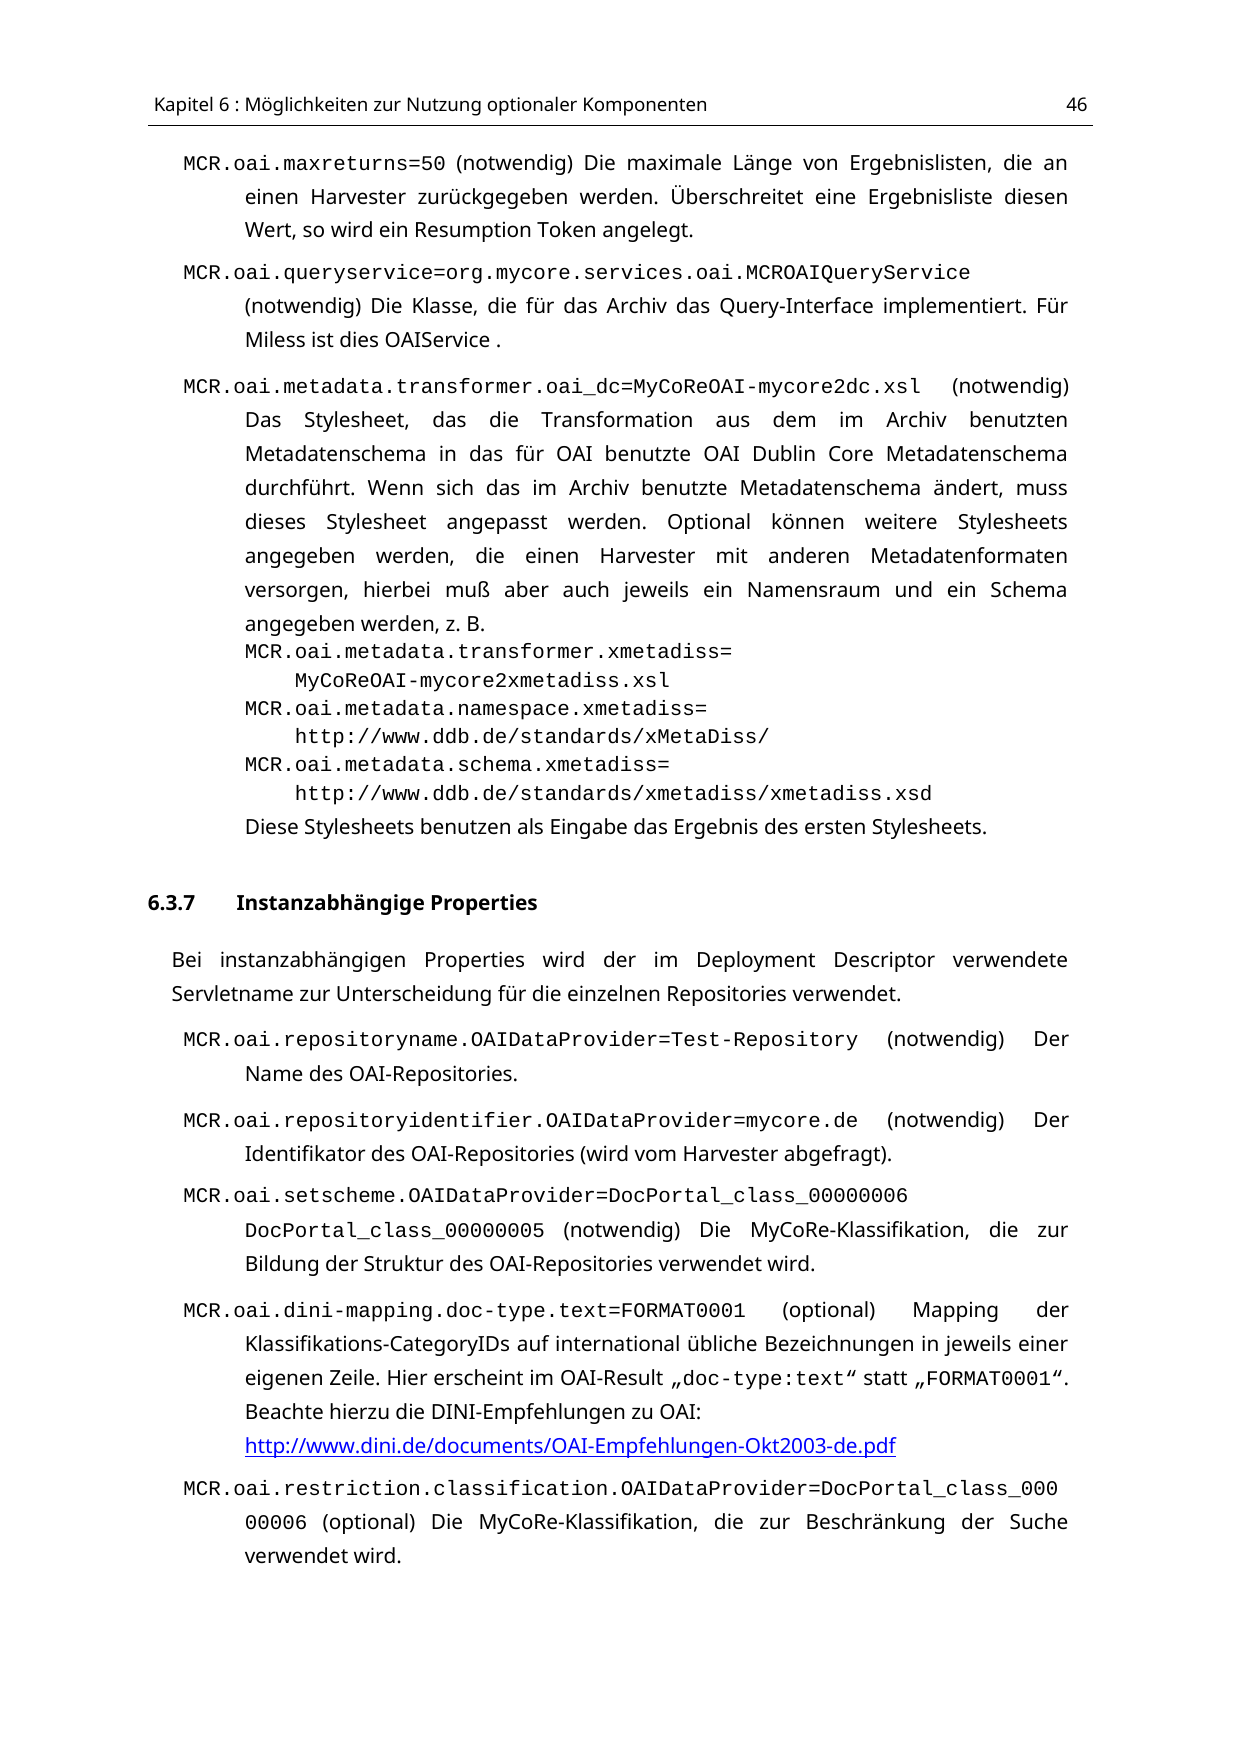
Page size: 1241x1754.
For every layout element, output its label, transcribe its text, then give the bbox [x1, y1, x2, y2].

list MCR.oai.dini-mapping.doc-type.text=FORMAT0001 (optional) Mapping der Klassifikations-CategoryIDs auf international übliche Bezeichnungen in jeweils einer eigenen Zeile. Hier erscheint im OAI-Result „doc-type:text“ statt „FORMAT0001“. Beachte hierzu die DINI-Empfehlungen zu OAI: http://www.dini.de/documents/OAI-Empfehlungen-Okt2003-de.pdf [183, 1295, 1069, 1459]
list MCR.oai.restriction.classification.OAIDataProvider=DocPortal_class_00000006 (optional) Die MyCoRe-Klassifikation, die zur Beschränkung der Suche verwendet wird. [183, 1478, 1069, 1569]
list MCR.oai.repositoryidentifier.OAIDataProvider=mycore.de (notwendig) Der Identifikator des OAI-Repositories (wird vom Harvester abgefragt). [183, 1105, 1069, 1167]
list MCR.oai.repositoryname.OAIDataProvider=Test-Repository (notwendig) Der Name des OAI-Repositories. [183, 1024, 1069, 1087]
subtitle Instanzabhängige Properties [148, 888, 1092, 916]
list MCR.oai.queryservice=org.mycore.services.oai.MCROAIQueryService (notwendig) Die Klasse, die für das Archiv das Query-Interface implementiert. Für Miless ist dies OAIService . [183, 262, 1069, 353]
list MCR.oai.setscheme.OAIDataProvider=DocPortal_class_00000006 DocPortal_class_00000005 (notwendig) Die MyCoRe-Klassifikation, die zur Bildung der Struktur des OAI-Repositories verwendet wird. [183, 1186, 1069, 1277]
list MCR.oai.maxreturns=50 (notwendig) Die maximale Länge von Ergebnislisten, die an einen Harvester zurückgegeben werden. Überschreitet eine Ergebnisliste diesen Wert, so wird ein Resumption Token angelegt. [183, 148, 1069, 244]
text Bei instanzabhängigen Properties wird der im Deployment Descriptor verwendete Servletname zur Unterscheidung für die einzelnen Repositories verwendet. [171, 945, 1069, 1007]
list MCR.oai.metadata.transformer.oai_dc=MyCoReOAI-mycore2dc.xsl (notwendig) Das Stylesheet, das die Transformation aus dem im Archiv benutzten Metadatenschema in das für OAI benutzte OAI Dublin Core Metadatenschema durchführt. Wenn sich das im Archiv benutzte Metadatenschema ändert, muss dieses Stylesheet angepasst werden. Optional können weitere Stylesheets angegeben werden, die einen Harvester mit anderen Metadatenformaten versorgen, hierbei muß aber auch jeweils ein Namensraum und ein Schema angegeben werden, z. B. MCR.oai.metadata.transformer.xmetadiss= MyCoReOAI-mycore2xmetadiss.xsl MCR.oai.metadata.namespace.xmetadiss= http://www.ddb.de/standards/xMetaDiss/ MCR.oai.metadata.schema.xmetadiss= http://www.ddb.de/standards/xmetadiss/xmetadiss.xsd Diese Stylesheets benutzen als Eingabe das Ergebnis des ersten Stylesheets. [183, 371, 1069, 840]
